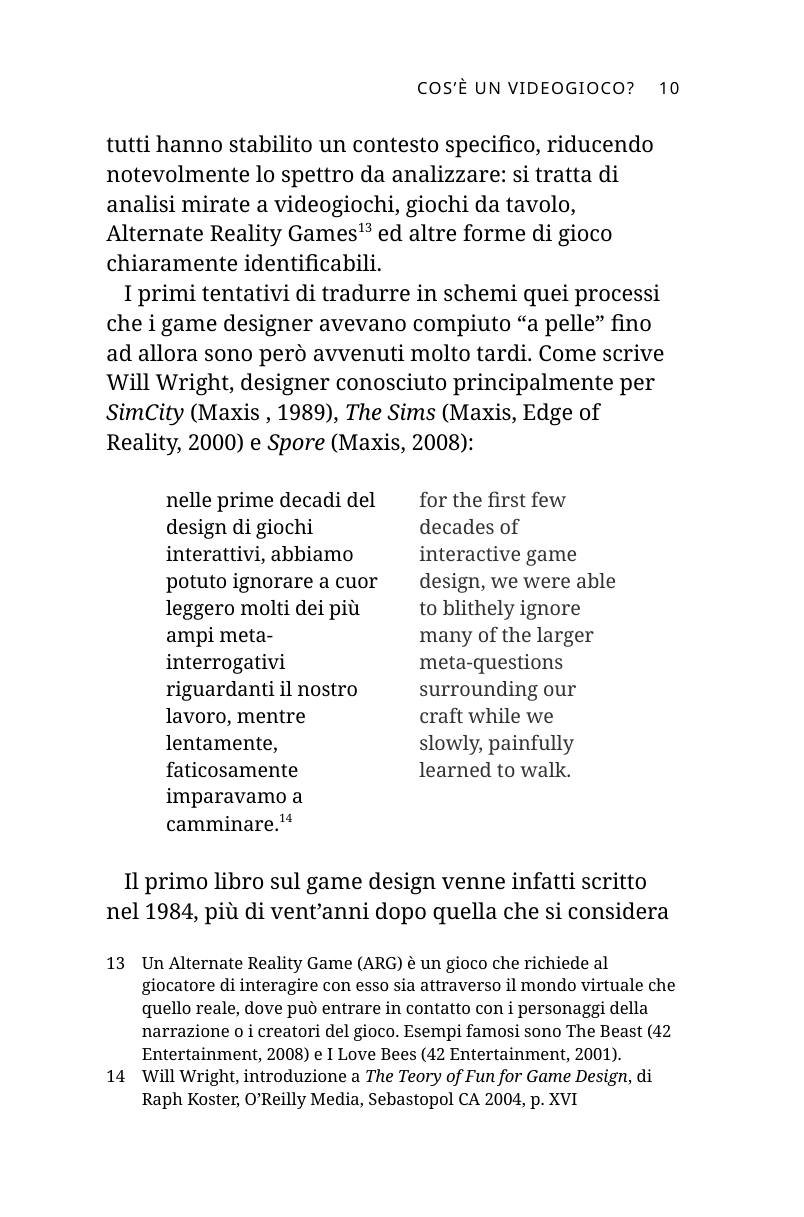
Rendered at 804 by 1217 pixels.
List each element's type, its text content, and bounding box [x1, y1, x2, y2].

table_header nelle prime decadi del design di giochi interattivi, abbiamo potuto ignorare a cuor leggero molti dei più ampi meta-interrogativi riguardanti il nostro lavoro, mentre lentamente, faticosamente imparavamo a camminare. [160, 457, 402, 866]
text I primi tentativi di tradurre in schemi quei processi che i game designer avevano compiuto “a pelle” fino ad allora sono però avvenuti molto tardi. Come scrive Will Wright, designer conosciuto principalmente per SimCity (Maxis , 1989), The Sims (Maxis, Edge of Reality, 2000) e Spore (Maxis, 2008): [106, 278, 679, 457]
text tutti hanno stabilito un contesto specifico, riducendo notevolmente lo spettro da analizzare: si tratta di analisi mirate a videogiochi, giochi da tavolo, Alternate Reality Games ed altre forme di gioco chiaramente identificabili. [106, 129, 679, 278]
table_header for the first few decades of interactive game design, we were able to blithely ignore many of the larger meta-questions surrounding our craft while we slowly, painfully learned to walk. [402, 457, 625, 866]
text Il primo libro sul game design venne infatti scritto nel 1984, più di vent’anni dopo quella che si considera [106, 866, 679, 926]
text Un Alternate Reality Game (ARG) è un gioco che richiede al giocatore di interagire con esso sia attraverso il mondo virtuale che quello reale, dove può entrare in contatto con i personaggi della narrazione o i creatori del gioco. Esempi famosi sono The Beast (42 Entertainment, 2008) e I Love Bees (42 Entertainment, 2001). [106, 951, 679, 1065]
